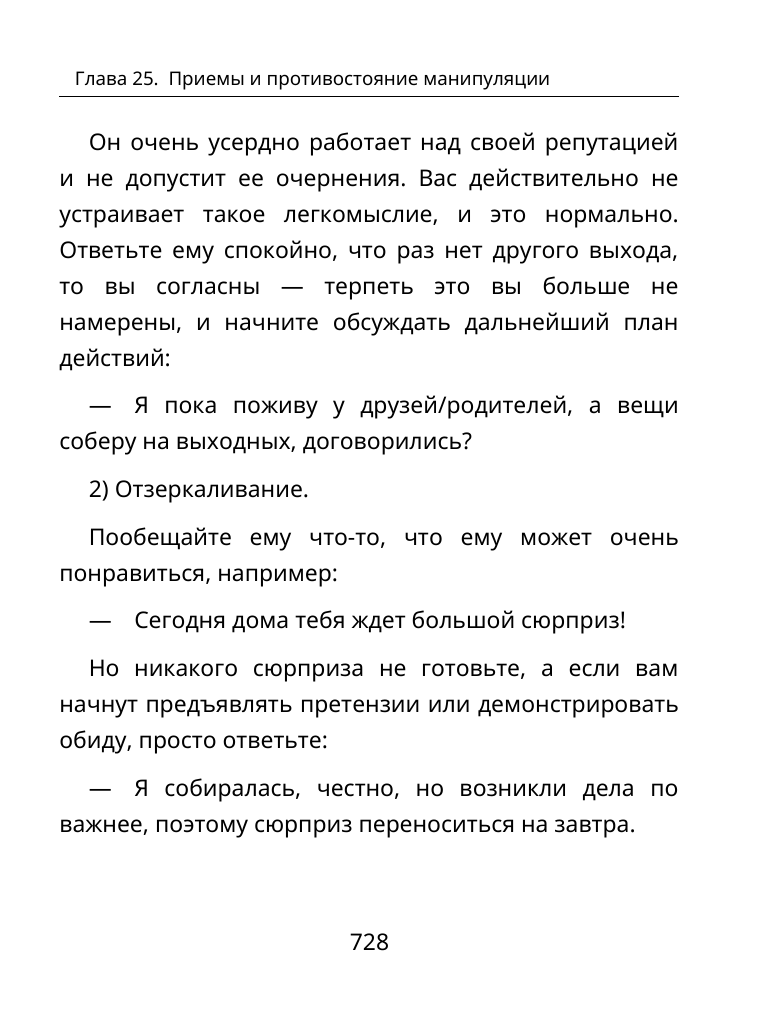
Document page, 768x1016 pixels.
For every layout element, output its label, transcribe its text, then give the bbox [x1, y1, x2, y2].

text 2) Отзеркаливание. [59, 473, 679, 504]
text Но никакого сюрприза не готовьте, а если вам начнут предъявлять претензии или демонстрировать обиду, просто ответьте: [59, 652, 679, 755]
text Он очень усердно работает над своей репутацией и не допустит ее очернения. Вас действительно не устраивает такое легкомыслие, и это нормально. Ответьте ему спокойно, что раз нет другого выхода, то вы согласны — терпеть это вы больше не намерены, и начните обсуждать дальнейший план действий: [59, 126, 679, 373]
text Пообещайте ему что-то, что ему может очень понравиться, например: [59, 521, 679, 588]
list Сегодня дома тебя ждет большой сюрприз! [59, 604, 679, 636]
list Я пока поживу у друзей/родителей, а вещи соберу на выходных, договорились? [59, 389, 679, 457]
list Я собиралась, честно, но возникли дела по важнее, поэтому сюрприз переноситься на завтра. [59, 772, 679, 839]
